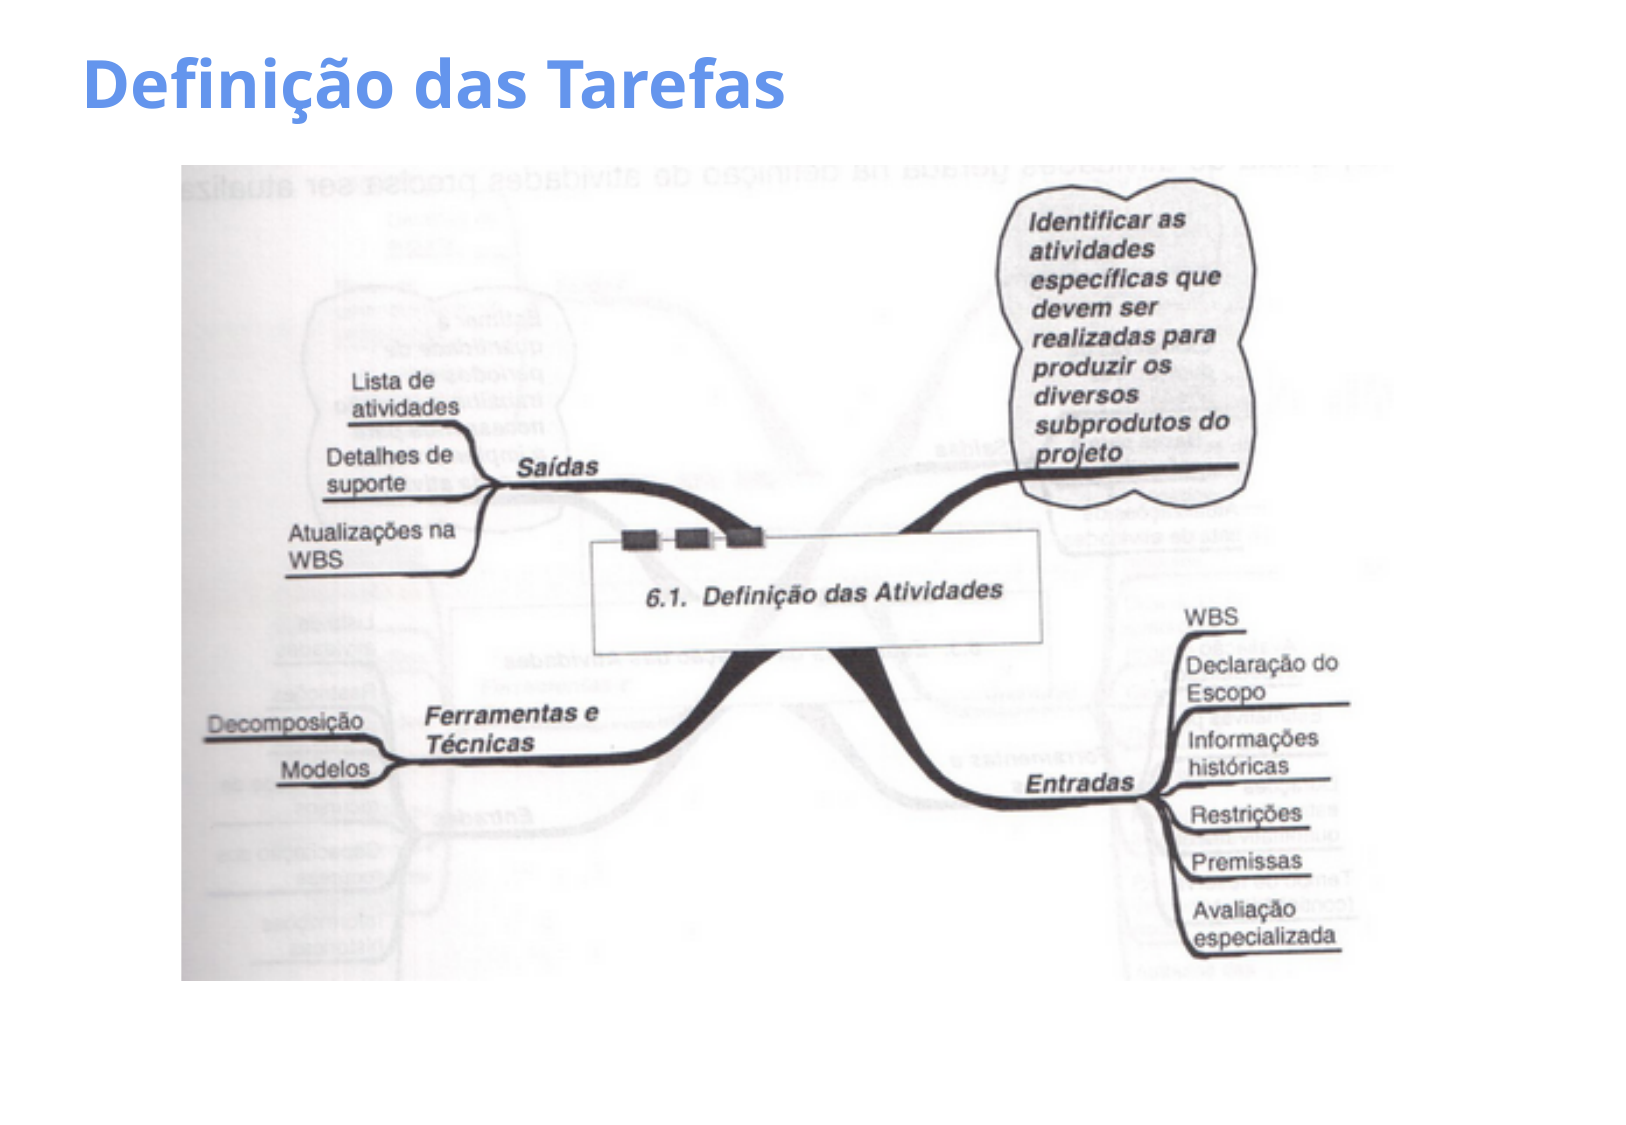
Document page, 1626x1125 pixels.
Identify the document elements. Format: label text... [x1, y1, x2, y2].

picture [181, 165, 1394, 981]
title Definição das Tarefas [81, 41, 1544, 122]
